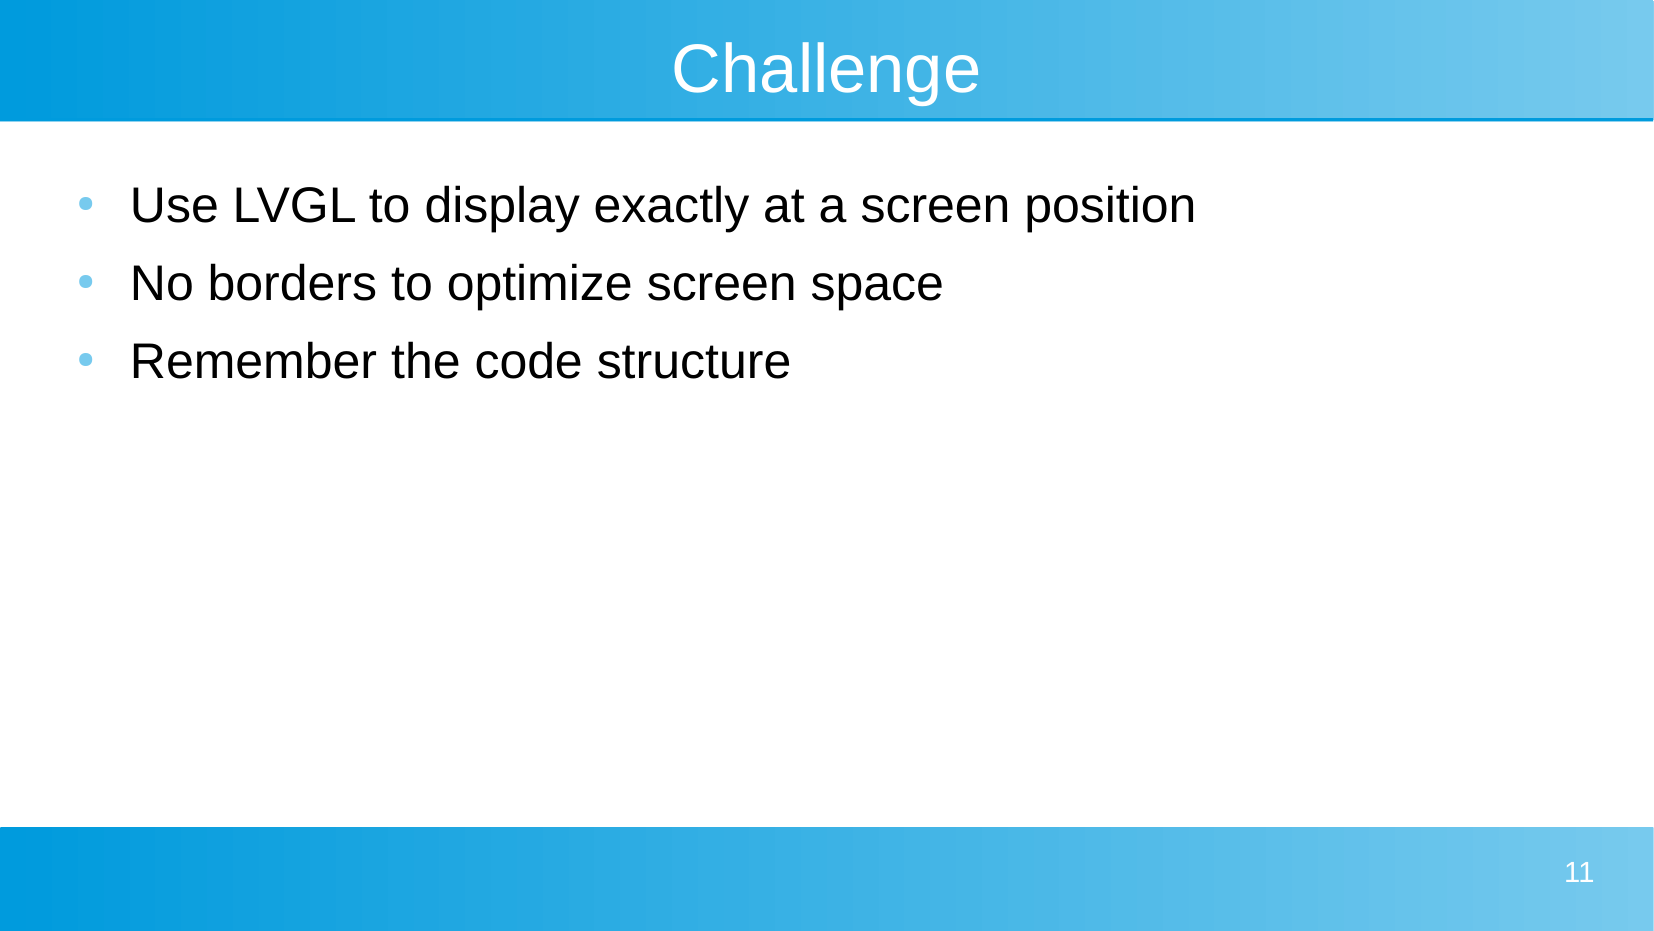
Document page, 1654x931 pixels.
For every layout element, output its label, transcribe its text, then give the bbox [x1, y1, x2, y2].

title Challenge [59, 29, 1595, 108]
list Use LVGL to display exactly at a screen position No borders to optimize screen space Remember the code structure [59, 177, 1595, 768]
